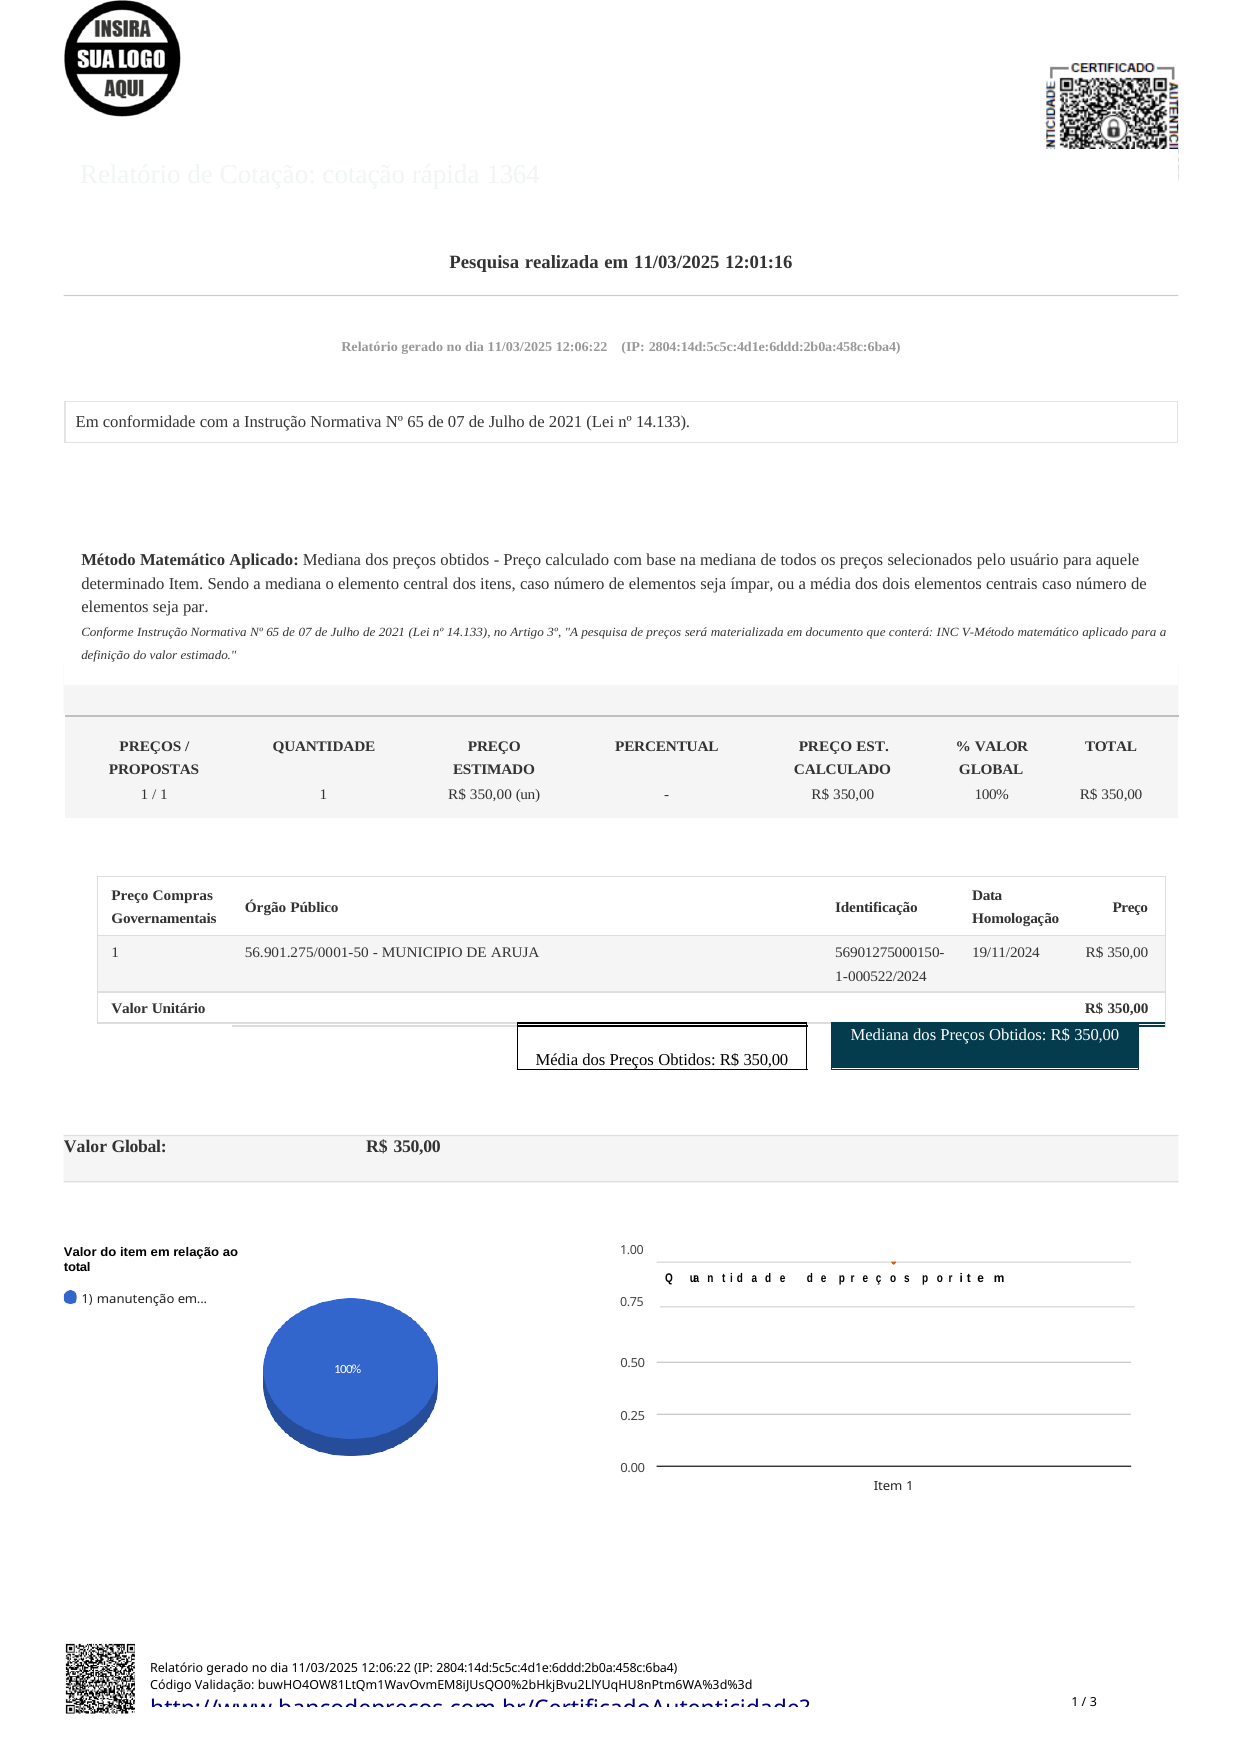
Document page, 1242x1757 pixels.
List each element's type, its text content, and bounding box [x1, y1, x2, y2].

text Relatório de Cotação: cotação rápida 1364 [80, 158, 1178, 189]
table_cell 56901275000150- 1-000522/2024 [831, 936, 960, 991]
text Valor do item em relação ao total [64, 1245, 267, 1274]
text 0.00 [97, 1459, 1168, 1476]
table_cell R$ 350,00 [1073, 936, 1165, 991]
table_cell R$ 350,00 (un) [412, 781, 578, 818]
table_cell [232, 993, 807, 1022]
text Relatório gerado no dia 11/03/2025 12:06:22 (IP: 2804:14d:5c5c:4d1e:6ddd:2b0a:458c:6ba4) [97, 339, 1144, 355]
table_cell Média dos Preços Obtidos: R$ 350,00 [518, 1052, 806, 1068]
text 0.75 [620, 1293, 645, 1311]
table_header Preço [1073, 877, 1165, 934]
table_header PREÇO EST. CALCULADO [757, 717, 924, 781]
table_header % VALOR GLOBAL [924, 717, 1053, 781]
table_cell [807, 993, 831, 1022]
table_header Órgão Público [232, 877, 807, 934]
table_header TOTAL [1053, 717, 1178, 781]
table_cell 1 [98, 936, 232, 991]
table_cell Valor Unitário [98, 993, 232, 1022]
table_header Identificação [807, 877, 960, 934]
table_header Preço Compras Governamentais [98, 877, 232, 934]
text Conforme Instrução Normativa Nº 65 de 07 de Julho de 2021 (Lei nº 14.133), no Artigo 3º, "A pesquisa de preços será materializada em documento que conterá: INC V-Método matemático aplicado para a definição do valor estimado." [81, 624, 1178, 662]
table_cell 56.901.275/0001-50 - MUNICIPIO DE ARUJA [232, 936, 807, 991]
text 1.00 [620, 1241, 645, 1258]
table_header Data Homologação [960, 877, 1073, 934]
list manutenção em... [81, 1290, 267, 1307]
table_header PREÇOS / PROPOSTAS [65, 717, 236, 781]
table_cell R$ 350,00 [757, 781, 924, 818]
table_cell R$ 350,00 [1053, 781, 1178, 818]
table_header QUANTIDADE [236, 717, 412, 781]
text Em conformidade com a Instrução Normativa Nº 65 de 07 de Julho de 2021 (Lei nº 14.133). [75, 412, 1177, 431]
text Item 1 [605, 1477, 1182, 1494]
table_cell 1 [236, 781, 412, 818]
table_cell 19/11/2024 [960, 936, 1073, 991]
table_header PERCENTUAL [578, 717, 757, 781]
text 0.50 [437, 1354, 1168, 1372]
text QQuuaannttiiddaaddee ddee pprreeççooss ppoorr iitteemm [665, 1265, 1183, 1286]
table_cell [960, 993, 1073, 1022]
table_cell Mediana dos Preços Obtidos: R$ 350,00 [832, 1027, 1138, 1068]
table_cell [97, 1024, 517, 1068]
text 0.25 [425, 1407, 1168, 1424]
table_cell R$ 350,00 [1073, 993, 1165, 1022]
text [97, 1407, 277, 1424]
table_cell [807, 936, 831, 991]
table_cell 1 / 1 [65, 781, 236, 818]
table_cell 100% [924, 781, 1053, 818]
table_cell [831, 993, 960, 1022]
table_cell [1139, 1027, 1165, 1068]
table_header PREÇO ESTIMADO [412, 717, 578, 781]
text Pesquisa realizada em 11/03/2025 12:01:16 [97, 251, 1144, 273]
table_cell - [578, 781, 757, 818]
text [97, 1354, 265, 1372]
text Método Matemático Aplicado: Mediana dos preços obtidos - Preço calculado com base na mediana de todos os preços selecionados pelo usuário para aquele determinado Item. Sendo a mediana o elemento central dos itens, caso número de elementos seja ímpar, ou a média dos dois elementos centrais caso número de elementos seja par. [81, 550, 1178, 616]
table_cell [807, 1024, 831, 1068]
